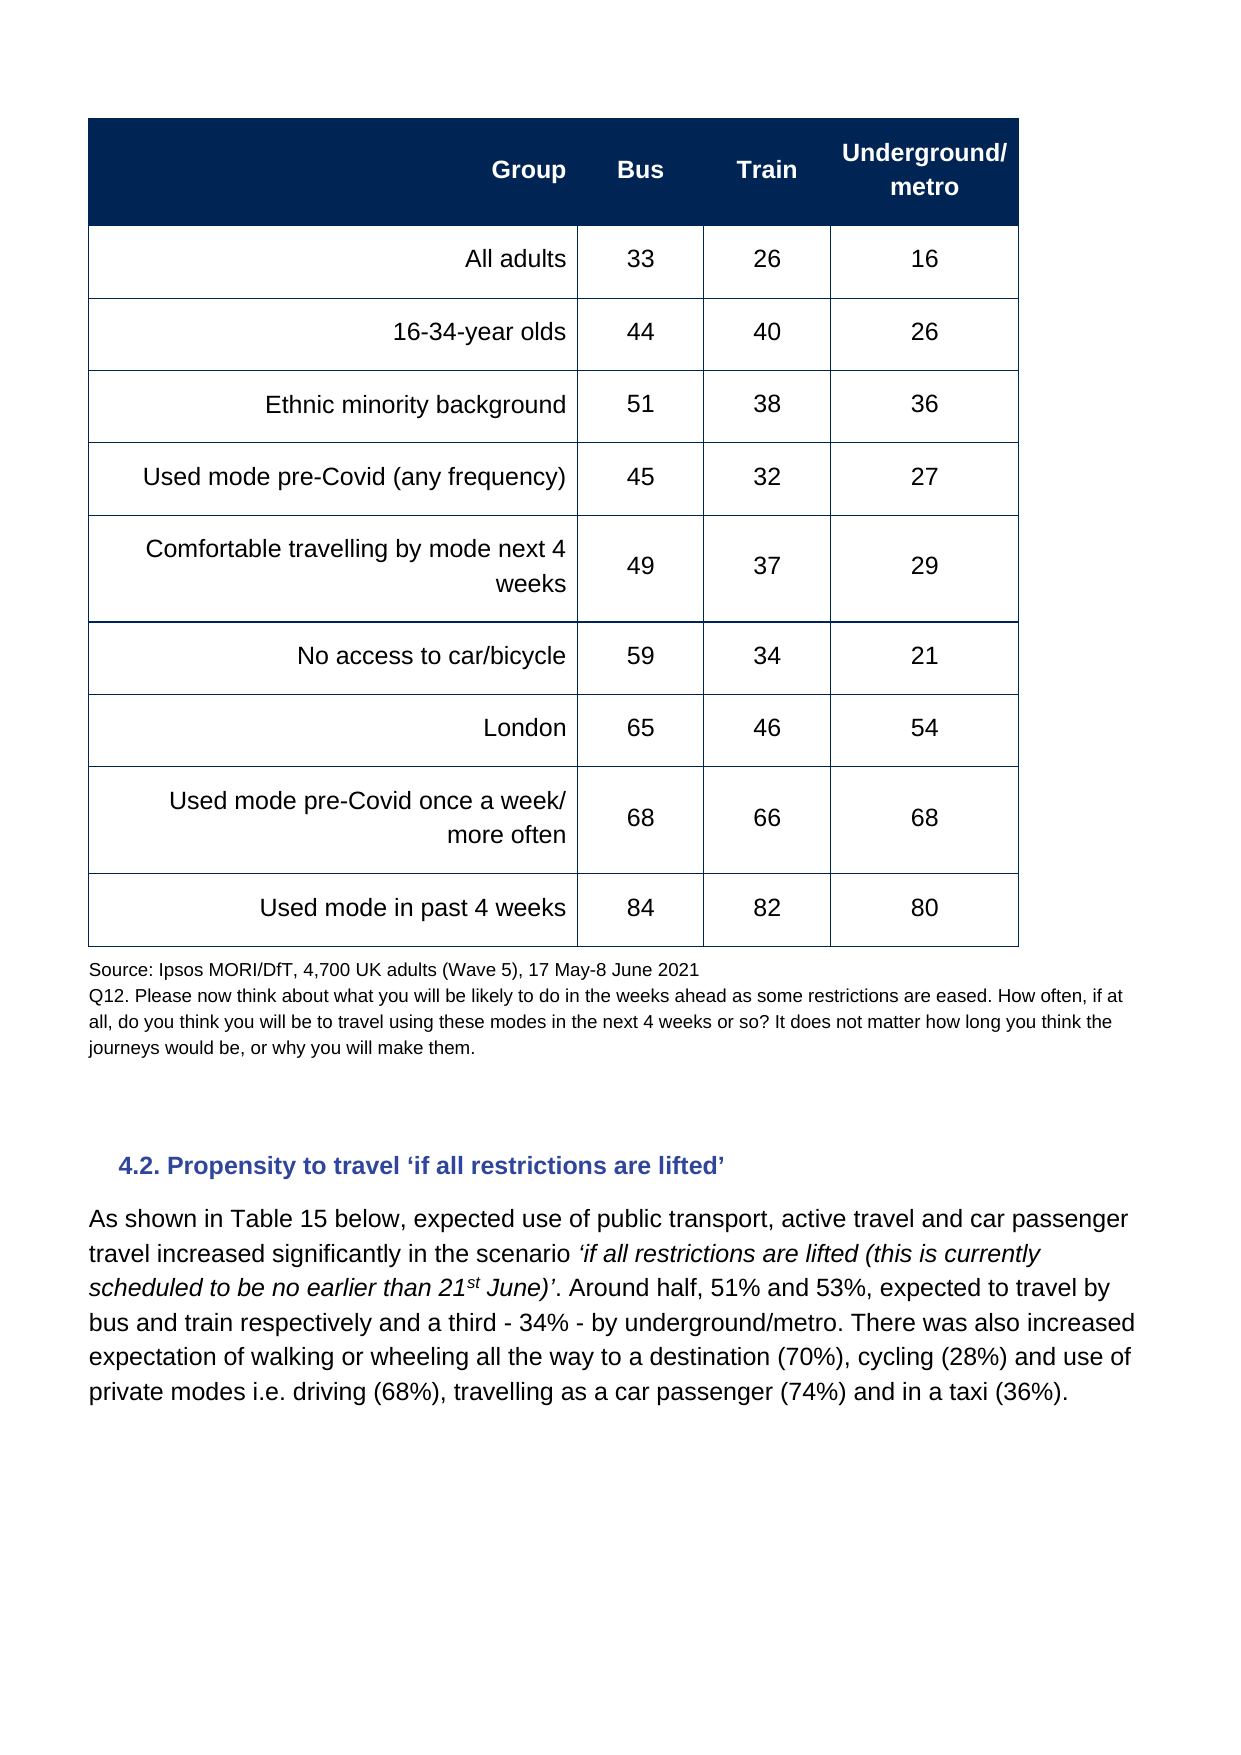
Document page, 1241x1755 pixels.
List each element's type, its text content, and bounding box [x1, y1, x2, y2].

table_cell 59 [578, 623, 703, 694]
table_cell 45 [578, 443, 703, 514]
table_cell 51 [578, 371, 703, 442]
table_cell Used mode in past 4 weeks [89, 874, 577, 946]
table_cell 34 [704, 623, 830, 694]
table_cell All adults [89, 226, 577, 297]
text As shown in Table 15 below, expected use of public transport, active travel and car passenger travel increased significantly in the scenario ‘if all restrictions are lifted (this is currently scheduled to be no earlier than 21st June)’. Around half, 51% and 53%, expected to travel by bus and train respectively and a third - 34% - by underground/metro. There was also increased expectation of walking or wheeling all the way to a destination (70%), cycling (28%) and use of private modes i.e. driving (68%), travelling as a car passenger (74%) and in a taxi (36%). [89, 1204, 1152, 1406]
text Source: Ipsos MORI/DfT, 4,700 UK adults (Wave 5), 17 May-8 June 2021 Q12. Please now think about what you will be likely to do in the weeks ahead as some restrictions are eased. How often, if at all, do you think you will be to travel using these modes in the next 4 weeks or so? It does not matter how long you think the journeys would be, or why you will make them. [74, 959, 1152, 1058]
table_cell 36 [831, 371, 1018, 442]
table_cell Comfortable travelling by mode next 4 weeks [89, 516, 577, 621]
table_cell 27 [831, 443, 1018, 514]
table_header Bus [578, 119, 703, 225]
table_cell Ethnic minority background [89, 371, 577, 442]
table_cell 29 [831, 516, 1018, 621]
table_cell 80 [831, 874, 1018, 946]
table_cell 68 [578, 767, 703, 873]
table_cell 21 [831, 623, 1018, 694]
table_cell 44 [578, 299, 703, 370]
table_cell 40 [704, 299, 830, 370]
table_cell 16 [831, 226, 1018, 297]
table_cell 49 [578, 516, 703, 621]
table_cell Used mode pre-Covid once a week/ more often [89, 767, 577, 873]
table_cell 54 [831, 695, 1018, 766]
table_cell 38 [704, 371, 830, 442]
table_header Underground/ metro [831, 119, 1018, 225]
table_cell 82 [704, 874, 830, 946]
table_cell 84 [578, 874, 703, 946]
subtitle 4.2. Propensity to travel ‘if all restrictions are lifted’ [118, 1151, 1152, 1179]
table_cell No access to car/bicycle [89, 623, 577, 694]
table_cell 16-34-year olds [89, 299, 577, 370]
table_cell 33 [578, 226, 703, 297]
table_cell 26 [831, 299, 1018, 370]
table_cell 65 [578, 695, 703, 766]
table_cell 32 [704, 443, 830, 514]
table_header Group [89, 119, 577, 225]
table_cell 68 [831, 767, 1018, 873]
table_cell 46 [704, 695, 830, 766]
table_cell 37 [704, 516, 830, 621]
table_cell 66 [704, 767, 830, 873]
table_cell Used mode pre-Covid (any frequency) [89, 443, 577, 514]
table_header Train [704, 119, 830, 225]
table_cell 26 [704, 226, 830, 297]
table_cell London [89, 695, 577, 766]
